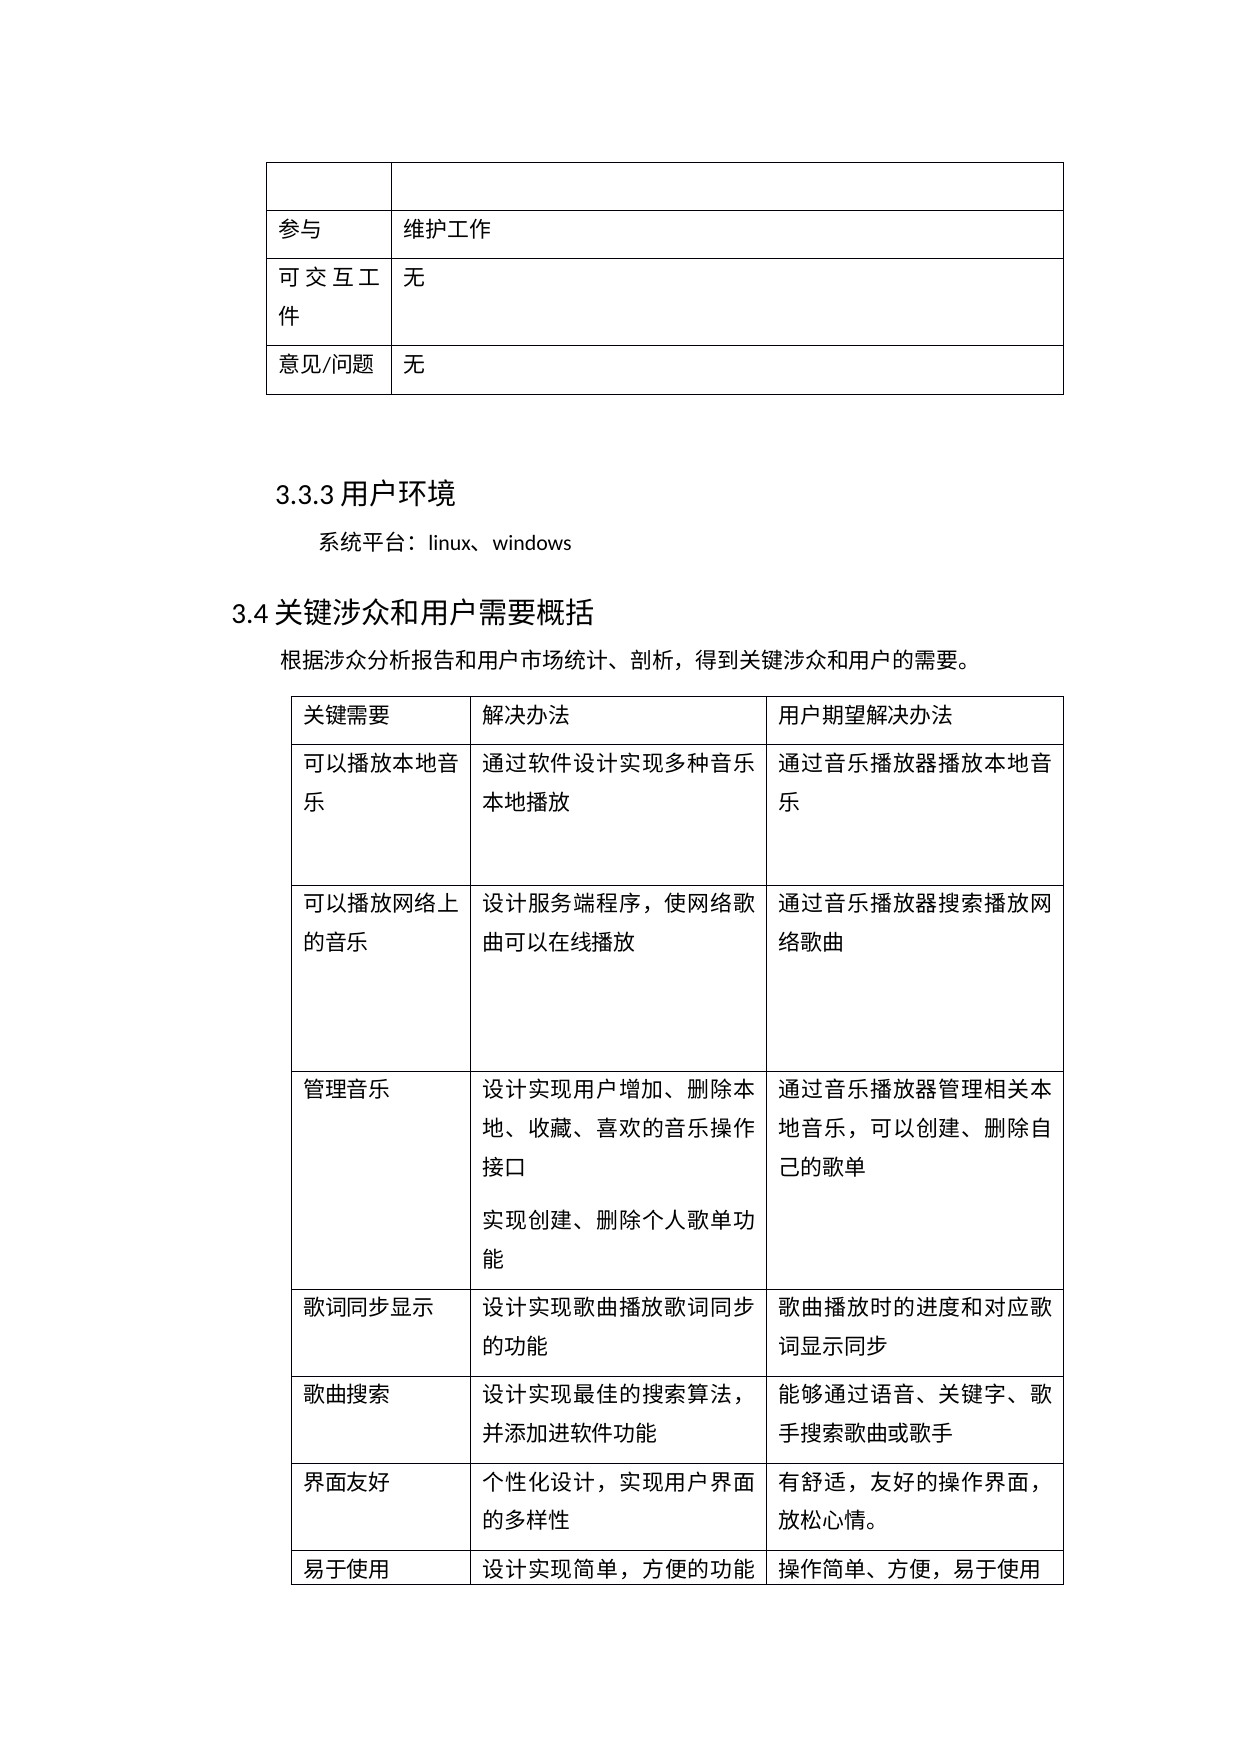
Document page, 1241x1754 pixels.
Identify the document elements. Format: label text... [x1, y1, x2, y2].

table_cell 可以播放本地音乐 [292, 745, 470, 885]
table_cell 设计服务端程序，使网络歌曲可以在线播放 [471, 886, 766, 1071]
table_cell 操作简单、方便，易于使用 [767, 1551, 1063, 1584]
table_cell 可以播放网络上的音乐 [292, 886, 470, 1071]
text 系统平台：linux、windows [187, 524, 1053, 557]
table_cell 无 [392, 346, 1063, 393]
table_cell 歌曲播放时的进度和对应歌词显示同步 [767, 1290, 1063, 1376]
table_cell 个性化设计，实现用户界面的多样性 [471, 1464, 766, 1550]
table_cell 歌曲搜索 [292, 1377, 470, 1463]
table_cell 管理音乐 [292, 1072, 470, 1289]
table_cell 通过音乐播放器搜索播放网络歌曲 [767, 886, 1063, 1071]
text 3.3.3用户环境 [231, 459, 1053, 524]
table_cell 设计实现歌曲播放歌词同步的功能 [471, 1290, 766, 1376]
table_cell 设计实现最佳的搜索算法，并添加进软件功能 [471, 1377, 766, 1463]
table_cell [267, 163, 391, 210]
table_header 用户期望解决办法 [767, 697, 1063, 744]
table_cell 通过软件设计实现多种音乐本地播放 [471, 745, 766, 885]
table_cell 通过音乐播放器管理相关本地音乐，可以创建、删除自己的歌单 [767, 1072, 1063, 1289]
table_header 解决办法 [471, 697, 766, 744]
table_header 关键需要 [292, 697, 470, 744]
table_cell 通过音乐播放器播放本地音乐 [767, 745, 1063, 885]
text 3.4关键涉众和用户需要概括 [187, 578, 1053, 643]
table_cell 能够通过语音、关键字、歌手搜索歌曲或歌手 [767, 1377, 1063, 1463]
table_cell 参与 [267, 211, 391, 258]
table_cell 维护工作 [392, 211, 1063, 258]
text 根据涉众分析报告和用户市场统计、剖析，得到关键涉众和用户的需要。 [187, 643, 1053, 675]
table_cell 易于使用 [292, 1551, 470, 1584]
table_cell 有舒适，友好的操作界面，放松心情。 [767, 1464, 1063, 1550]
table_cell 设计实现简单，方便的功能 [471, 1551, 766, 1584]
table_cell 意见/问题 [267, 346, 391, 393]
table_cell 界面友好 [292, 1464, 470, 1550]
table_cell 无 [392, 259, 1063, 345]
table_cell 可交互工件 [267, 259, 391, 345]
table_cell [392, 163, 1063, 210]
table_cell 设计实现用户增加、删除本地、收藏、喜欢的音乐操作接口 实现创建、删除个人歌单功能 [471, 1072, 766, 1289]
table_cell 歌词同步显示 [292, 1290, 470, 1376]
